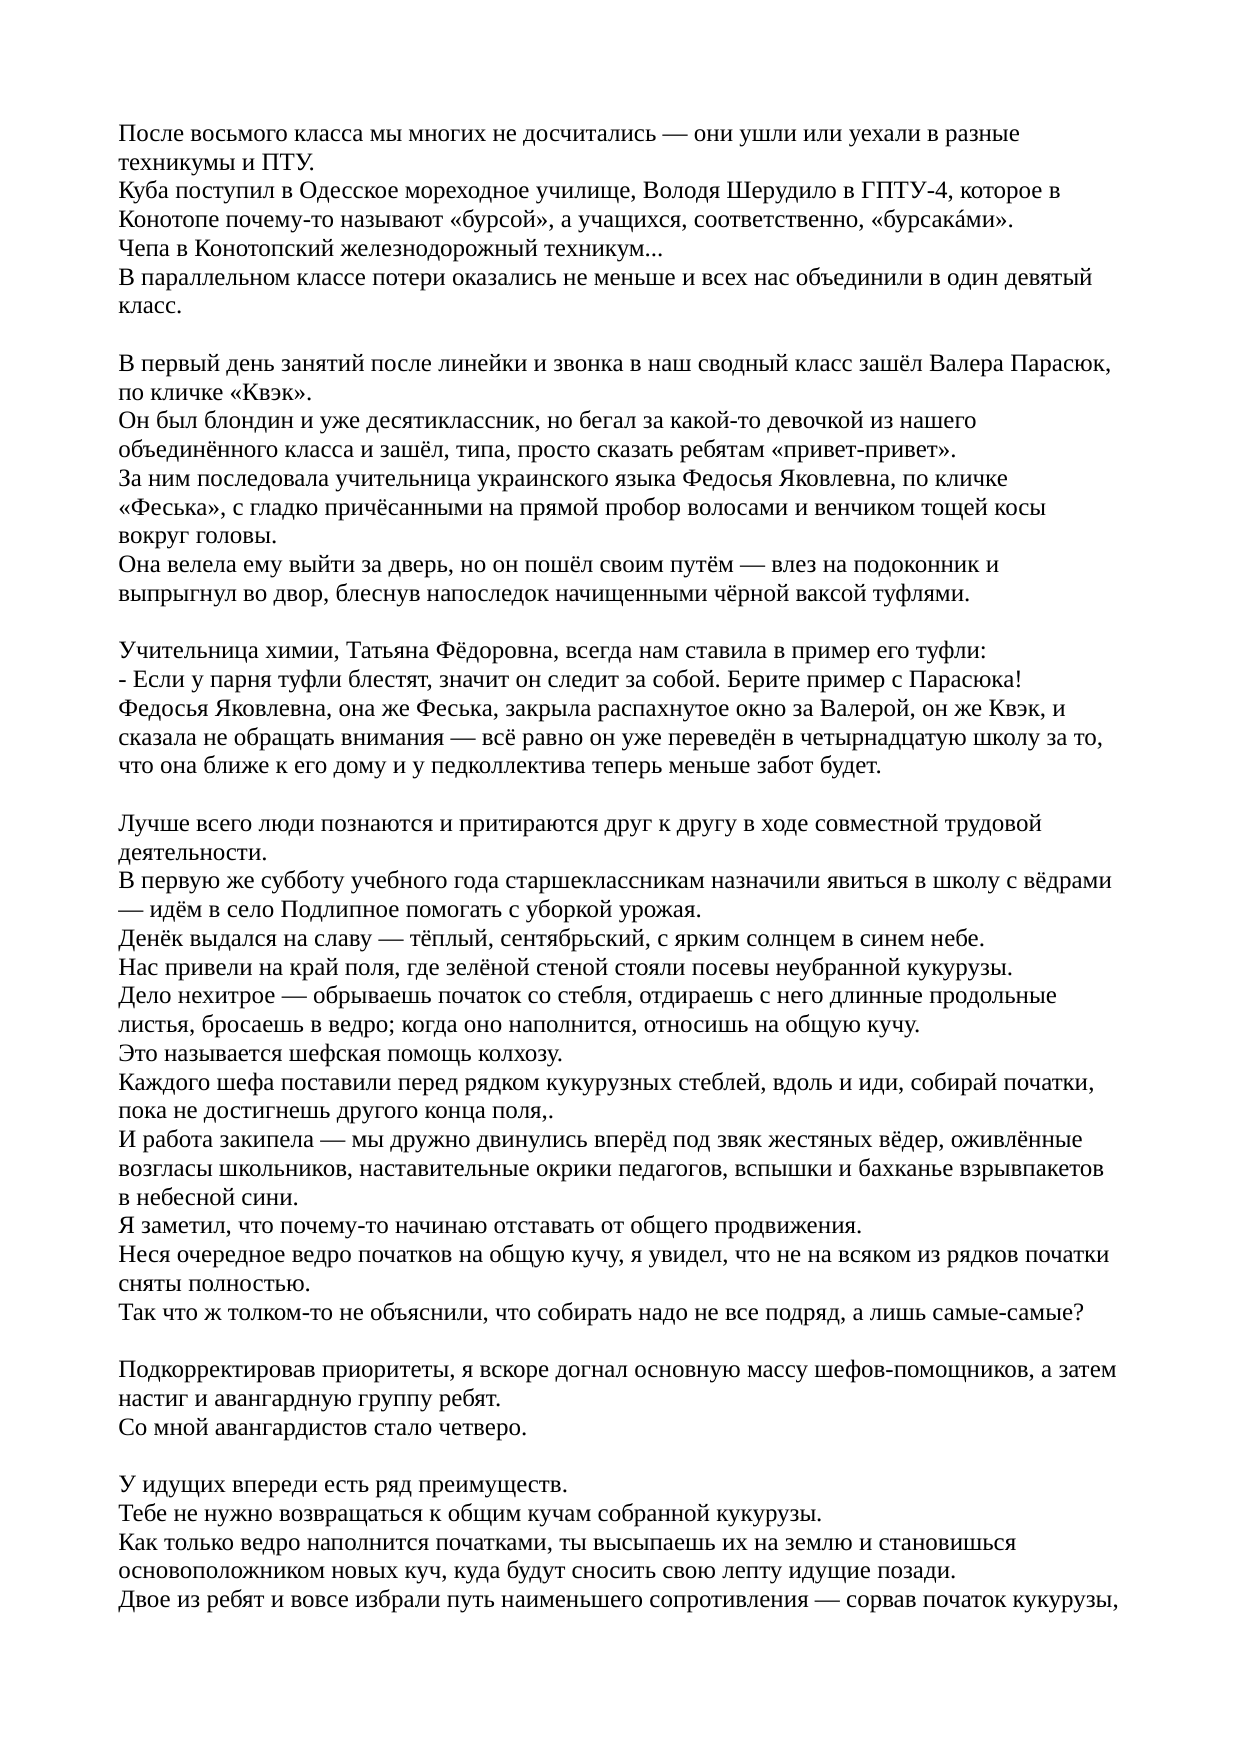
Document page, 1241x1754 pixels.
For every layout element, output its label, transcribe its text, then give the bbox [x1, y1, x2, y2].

text Тебе не нужно возвращаться к общим кучам собранной кукурузы. [118, 1498, 1122, 1527]
text Это называется шефская помощь колхозу. [118, 1038, 1122, 1067]
text Денёк выдался на славу — тёплый, сентябрьский, с ярким солнцем в синем небе. [118, 923, 1122, 952]
text В параллельном классе потери оказались не меньше и всех нас объединили в один девятый класс. [118, 262, 1122, 319]
text Федосья Яковлевна, она же Феська, закрыла распахнутое окно за Валерой, он же Квэк, и сказала не обращать внимания — всё равно он уже переведён в четырнадцатую школу за то, что она ближе к его дому и у педколлектива теперь меньше забот будет. [118, 693, 1122, 779]
text В первый день занятий после линейки и звонка в наш сводный класс зашёл Валера Парасюк, по кличке «Квэк». [118, 348, 1122, 406]
text После восьмого класса мы многих не досчитались — они ушли или уехали в разные техникумы и ПТУ. [118, 118, 1122, 176]
text Я заметил, что почему-то начинаю отставать от общего продвижения. [118, 1211, 1122, 1239]
text Нас привели на край поля, где зелёной стеной стояли посевы неубранной кукурузы. [118, 952, 1122, 981]
text Учительница химии, Татьяна Фёдоровна, всегда нам ставила в пример его туфли: [118, 636, 1122, 664]
text В первую же субботу учебного года старшеклассникам назначили явиться в школу с вёдрами — идём в село Подлипное помогать с уборкой урожая. [118, 866, 1122, 923]
text У идущих впереди есть ряд преимуществ. [118, 1469, 1122, 1498]
text - Если у парня туфли блестят, значит он следит за собой. Берите пример с Парасюка! [118, 664, 1122, 693]
text И работа закипела — мы дружно двинулись вперёд под звяк жестяных вёдер, оживлённые возгласы школьников, наставительные окрики педагогов, вспышки и бахканье взрывпакетов в небесной сини. [118, 1124, 1122, 1211]
text Так что ж толком-то не объяснили, что собирать надо не все подряд, а лишь самые-самые? [118, 1297, 1122, 1326]
text Он был блондин и уже десятиклассник, но бегал за какой-то девочкой из нашего объединённого класса и зашёл, типа, просто сказать ребятам «привет-привет». [118, 406, 1122, 463]
text Двое из ребят и вовсе избрали путь наименьшего сопротивления — сорвав початок кукурузы, [118, 1584, 1122, 1613]
text Как только ведро наполнится початками, ты высыпаешь их на землю и становишься основоположником новых куч, куда будут сносить свою лепту идущие позади. [118, 1527, 1122, 1584]
text Дело нехитрое — обрываешь початок со стебля, отдираешь с него длинные продольные листья, бросаешь в ведро; когда оно наполнится, относишь на общую кучу. [118, 981, 1122, 1038]
text Чепа в Конотопский железнодорожный техникум... [118, 233, 1122, 262]
text Неся очередное ведро початков на общую кучу, я увидел, что не на всяком из рядков початки сняты полностью. [118, 1239, 1122, 1297]
text Она велела ему выйти за дверь, но он пошёл своим путём — влез на подоконник и выпрыгнул во двор, блеснув напоследок начищенными чёрной ваксой туфлями. [118, 549, 1122, 607]
text Каждого шефа поставили перед рядком кукурузных стеблей, вдоль и иди, собирай початки, пока не достигнешь другого конца поля,. [118, 1067, 1122, 1124]
text Со мной авангардистов стало четверо. [118, 1412, 1122, 1441]
text Куба поступил в Одесское мореходное училище, Володя Шерудило в ГПТУ-4, которое в Конотопе почему-то называют «бурсой», а учащихся, соответственно, «бурсакáми». [118, 176, 1122, 233]
text Лучше всего люди познаются и притираются друг к другу в ходе совместной трудовой деятельности. [118, 808, 1122, 866]
text Подкорректировав приоритеты, я вскоре догнал основную массу шефов-помощников, а затем настиг и авангардную группу ребят. [118, 1354, 1122, 1412]
text За ним последовала учительница украинского языка Федосья Яковлевна, по кличке «Феська», с гладко причёсанными на прямой пробор волосами и венчиком тощей косы вокруг головы. [118, 463, 1122, 549]
